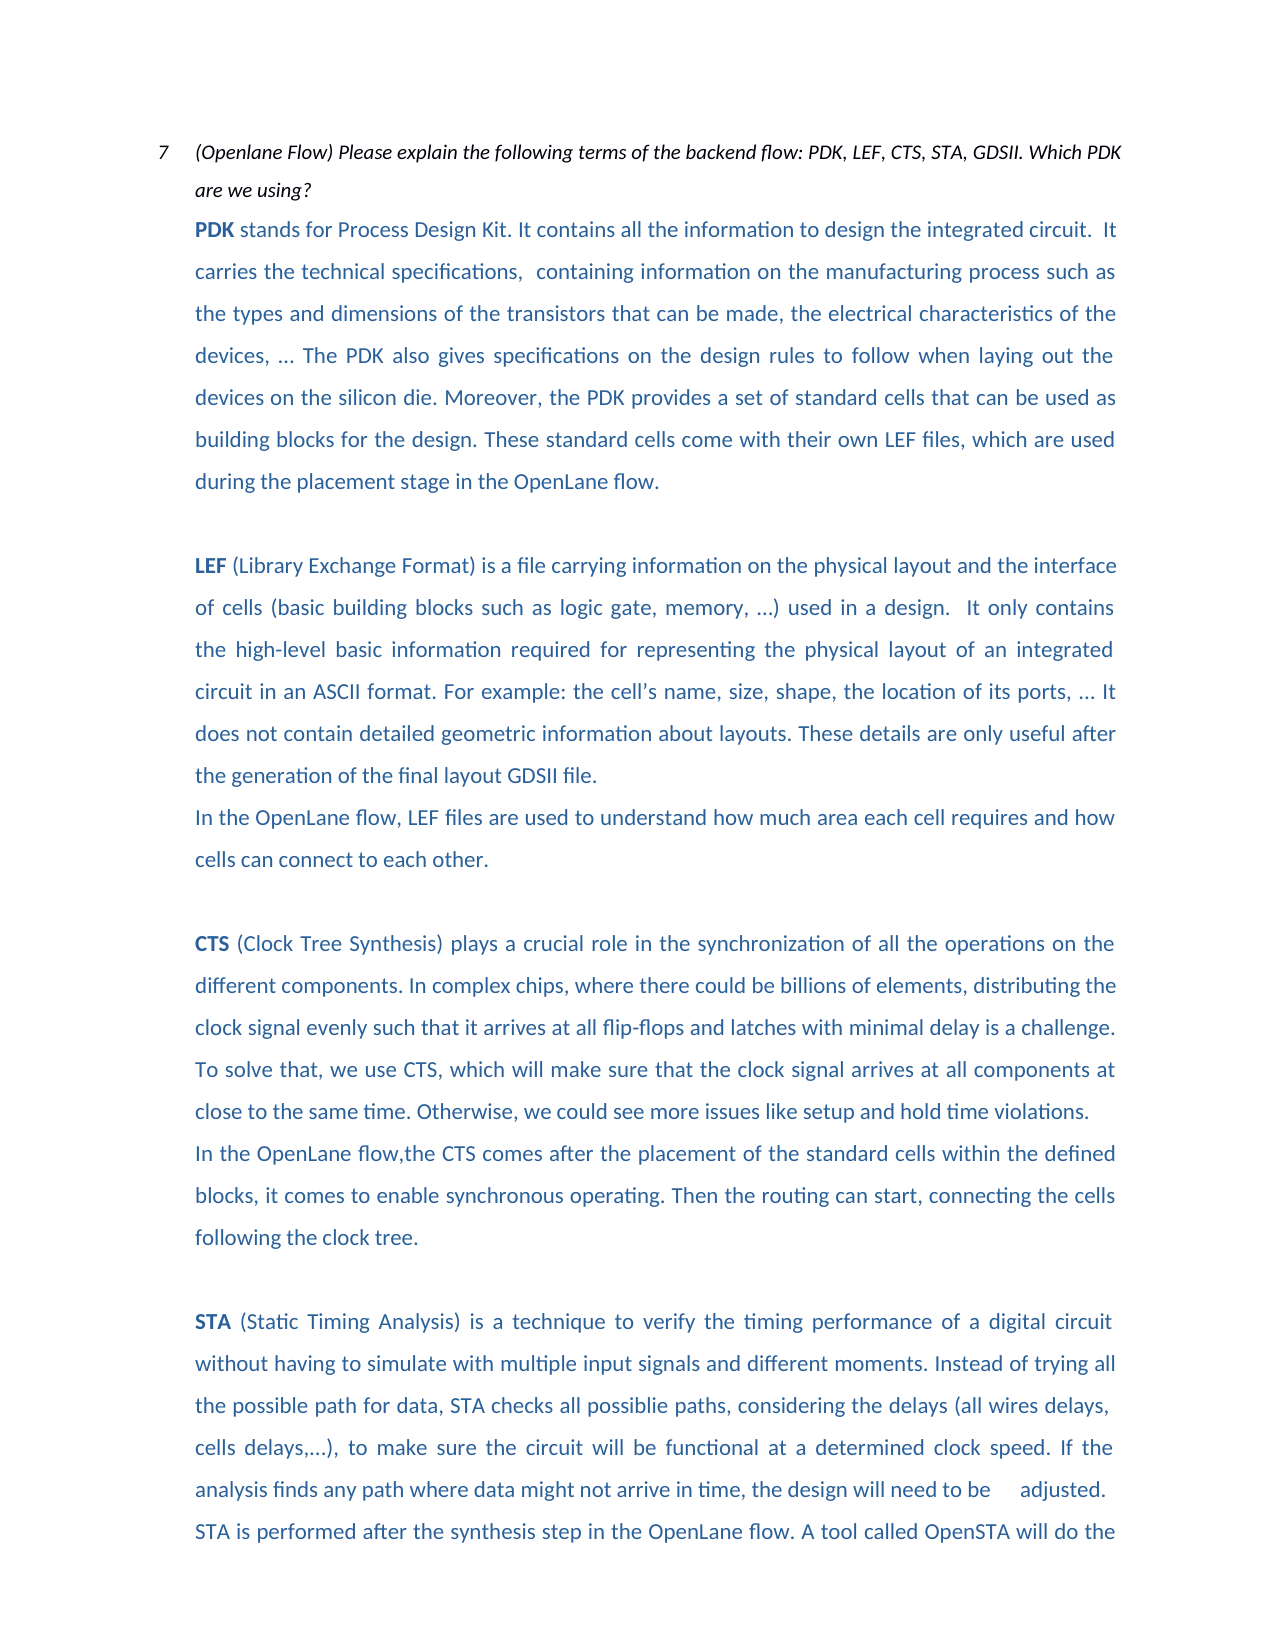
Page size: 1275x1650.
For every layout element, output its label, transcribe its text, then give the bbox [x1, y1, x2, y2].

list (Openlane Flow) Please explain the following terms of the backend flow: PDK, LEF, CTS, STA, GDSII. Which PDK are we using? [157, 139, 1124, 203]
text In the OpenLane flow, LEF files are used to understand how much area each cell requires and how cells can connect to each other. [120, 803, 1124, 873]
text LEF (Library Exchange Format) is a file carrying information on the physical layout and the interface of cells (basic building blocks such as logic gate, memory, …) used in a design. It only contains the high-level basic information required for representing the physical layout of an integrated circuit in an ASCII format. For example: the cell’s name, size, shape, the location of its ports, ... It does not contain detailed geometric information about layouts. These details are only useful after the generation of the final layout GDSII file. [120, 551, 1124, 789]
text PDK stands for Process Design Kit. It contains all the information to design the integrated circuit. It carries the technical specifications, containing information on the manufacturing process such as the types and dimensions of the transistors that can be made, the electrical characteristics of the devices, … The PDK also gives specifications on the design rules to follow when laying out the devices on the silicon die. Moreover, the PDK provides a set of standard cells that can be used as building blocks for the design. These standard cells come with their own LEF files, which are used during the placement stage in the OpenLane flow. [120, 216, 1124, 495]
text STA is performed after the synthesis step in the OpenLane flow. A tool called OpenSTA will do the [120, 1517, 1124, 1545]
text STA (Static Timing Analysis) is a technique to verify the timing performance of a digital circuit without having to simulate with multiple input signals and different moments. Instead of trying all the possible path for data, STA checks all possiblie paths, considering the delays (all wires delays, cells delays,...), to make sure the circuit will be functional at a determined clock speed. If the analysis finds any path where data might not arrive in time, the design will need to be adjusted. [120, 1307, 1124, 1503]
text In the OpenLane flow,the CTS comes after the placement of the standard cells within the defined blocks, it comes to enable synchronous operating. Then the routing can start, connecting the cells following the clock tree. [120, 1139, 1124, 1251]
text CTS (Clock Tree Synthesis) plays a crucial role in the synchronization of all the operations on the different components. In complex chips, where there could be billions of elements, distributing the clock signal evenly such that it arrives at all flip-flops and latches with minimal delay is a challenge. To solve that, we use CTS, which will make sure that the clock signal arrives at all components at close to the same time. Otherwise, we could see more issues like setup and hold time violations. [120, 929, 1124, 1125]
